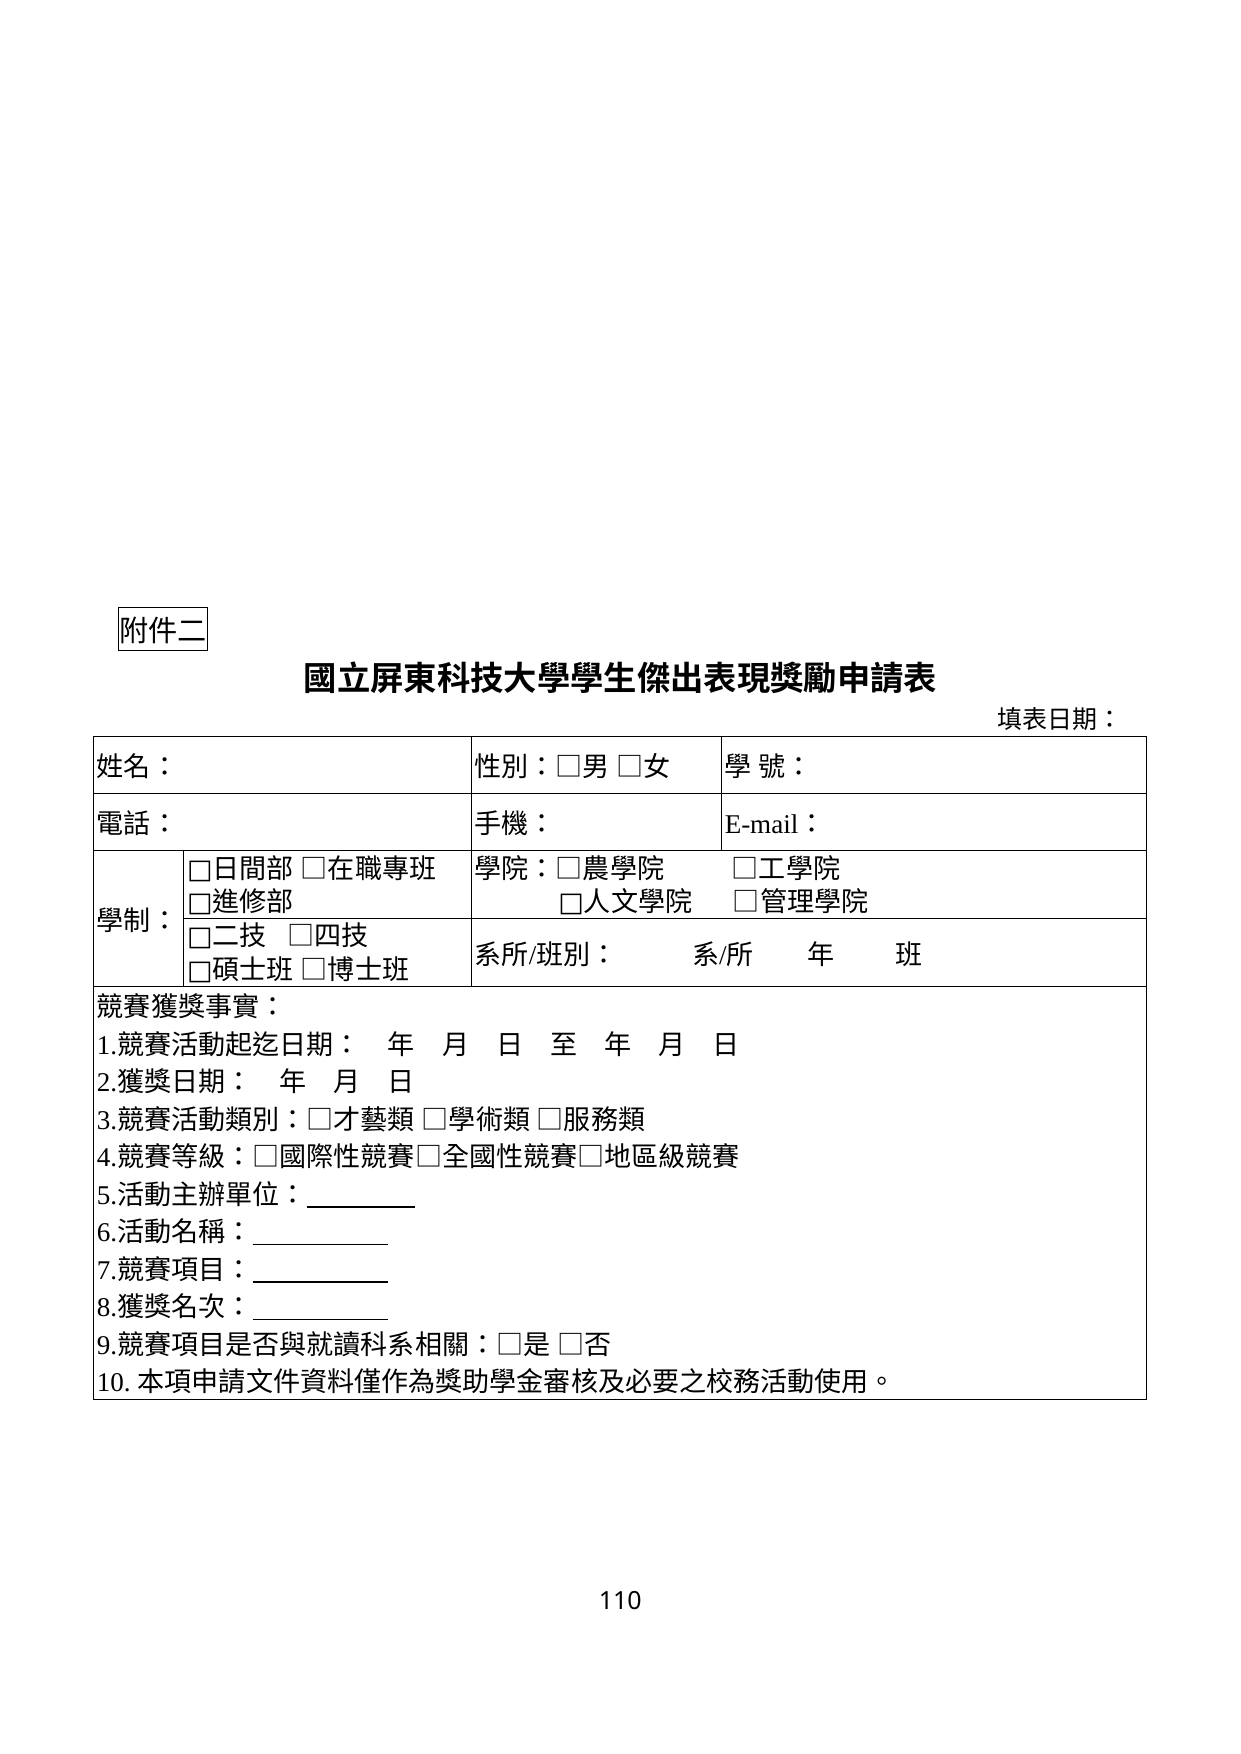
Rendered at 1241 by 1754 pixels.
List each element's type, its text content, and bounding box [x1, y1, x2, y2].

table_header 性別：□男 □女 [472, 737, 721, 793]
table_header 姓名： [94, 737, 471, 793]
table_cell □日間部 □在職專班 □進修部 [184, 851, 471, 918]
text 填表日期： [118, 699, 1122, 736]
text 附件二 [119, 608, 207, 650]
table_cell 系所/班別： 系/所 年 班 [472, 919, 1146, 986]
text [208, 607, 1122, 651]
table_cell 手機： [472, 794, 721, 850]
table_cell 學院：□農學院 □工學院 □人文學院 □管理學院 [472, 851, 1146, 918]
table_cell 電話： [94, 794, 471, 850]
text 國立屏東科技大學學生傑出表現獎勵申請表 [118, 651, 1122, 699]
table_cell 競賽獲獎事實： 1.競賽活動起迄日期： 年 月 日 至 年 月 日 2.獲獎日期： 年 月 日 3.競賽活動類別：□才藝類 □學術類 □服務類 4.競賽等級：□國際性競賽□全國性競賽□地區級競賽 5.活動主辦單位： 6.活動名稱： 7.競賽項目： 8.獲獎名次： 9.競賽項目是否與就讀科系相關：□是 □否 10. 本項申請文件資料僅作為獎助學金審核及必要之校務活動使用。 [94, 987, 1146, 1399]
table_header 學 號： [722, 737, 1146, 793]
table_cell E-mail： [722, 794, 1146, 850]
table_cell 學制： [94, 851, 183, 986]
table_cell □二技 □四技 □碩士班 □博士班 [184, 919, 471, 986]
